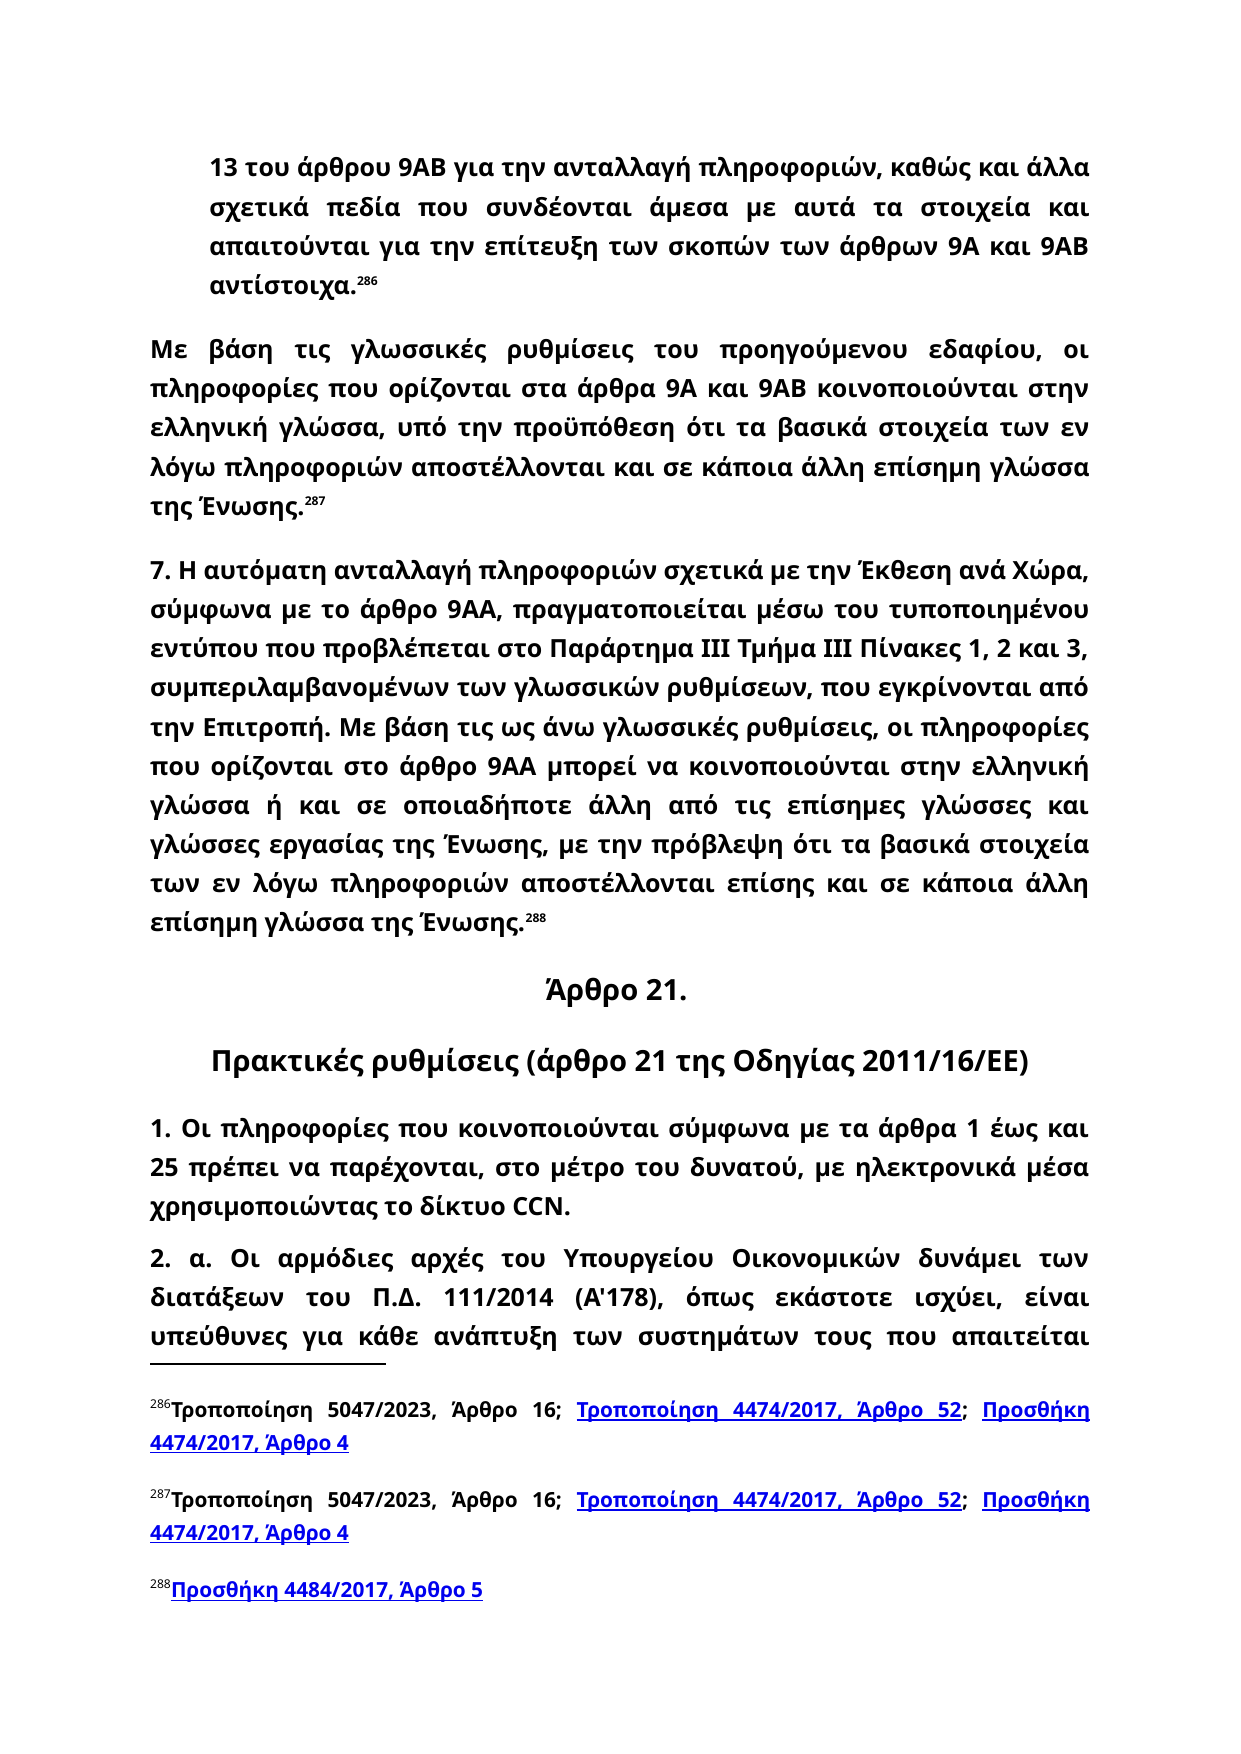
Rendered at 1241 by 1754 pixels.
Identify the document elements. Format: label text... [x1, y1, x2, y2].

subtitle Άρθρο 21. [150, 969, 1090, 1009]
text 2. α. Οι αρμόδιες αρχές του Υπουργείου Οικονομικών δυνάμει των διατάξεων του Π.Δ. 111/2014 (Α'178), όπως εκάστοτε ισχύει, είναι υπεύθυνες για κάθε ανάπτυξη των συστημάτων τους που απαιτείται [150, 1240, 1090, 1353]
subtitle Πρακτικές ρυθμίσεις (άρθρο 21 της Οδηγίας 2011/16/ΕΕ) [150, 1040, 1090, 1079]
text Προσθήκη 4484/2017, Άρθρο 5 [150, 1576, 1090, 1604]
text 1. Οι πληροφορίες που κοινοποιούνται σύμφωνα με τα άρθρα 1 έως και 25 πρέπει να παρέχονται, στο μέτρο του δυνατού, με ηλεκτρονικά μέσα χρησιμοποιώντας το δίκτυο CCN. [150, 1110, 1090, 1223]
list 13 του άρθρου 9ΑΒ για την ανταλλαγή πληροφοριών, καθώς και άλλα σχετικά πεδία που συνδέονται άμεσα με αυτά τα στοιχεία και απαιτούνται για την επίτευξη των σκοπών των άρθρων 9Α και 9ΑΒ αντίστοιχα. [150, 150, 1090, 302]
text Τροποποίηση 5047/2023, Άρθρο 16; Τροποποίηση 4474/2017, Άρθρο 52; Προσθήκη 4474/2017, Άρθρο 4 [150, 1485, 1090, 1546]
text Με βάση τις γλωσσικές ρυθμίσεις του προηγούμενου εδαφίου, οι πληροφορίες που ορίζονται στα άρθρα 9Α και 9ΑΒ κοινοποιούνται στην ελληνική γλώσσα, υπό την προϋπόθεση ότι τα βασικά στοιχεία των εν λόγω πληροφοριών αποστέλλονται και σε κάποια άλλη επίσημη γλώσσα της Ένωσης. [150, 332, 1090, 522]
text Τροποποίηση 5047/2023, Άρθρο 16; Τροποποίηση 4474/2017, Άρθρο 52; Προσθήκη 4474/2017, Άρθρο 4 [150, 1395, 1090, 1456]
text 7. Η αυτόματη ανταλλαγή πληροφοριών σχετικά με την Έκθεση ανά Χώρα, σύμφωνα με το άρθρο 9ΑΑ, πραγματοποιείται μέσω του τυποποιημένου εντύπου που προβλέπεται στο Παράρτημα ΙΙΙ Τμήμα ΙΙΙ Πίνακες 1, 2 και 3, συμπεριλαμβανομένων των γλωσσικών ρυθμίσεων, που εγκρίνονται από την Επιτροπή. Με βάση τις ως άνω γλωσσικές ρυθμίσεις, οι πληροφορίες που ορίζονται στο άρθρο 9ΑΑ μπορεί να κοινοποιούνται στην ελληνική γλώσσα ή και σε οποιαδήποτε άλλη από τις επίσημες γλώσσες και γλώσσες εργασίας της Ένωσης, με την πρόβλεψη ότι τα βασικά στοιχεία των εν λόγω πληροφοριών αποστέλλονται επίσης και σε κάποια άλλη επίσημη γλώσσα της Ένωσης. [150, 552, 1090, 939]
